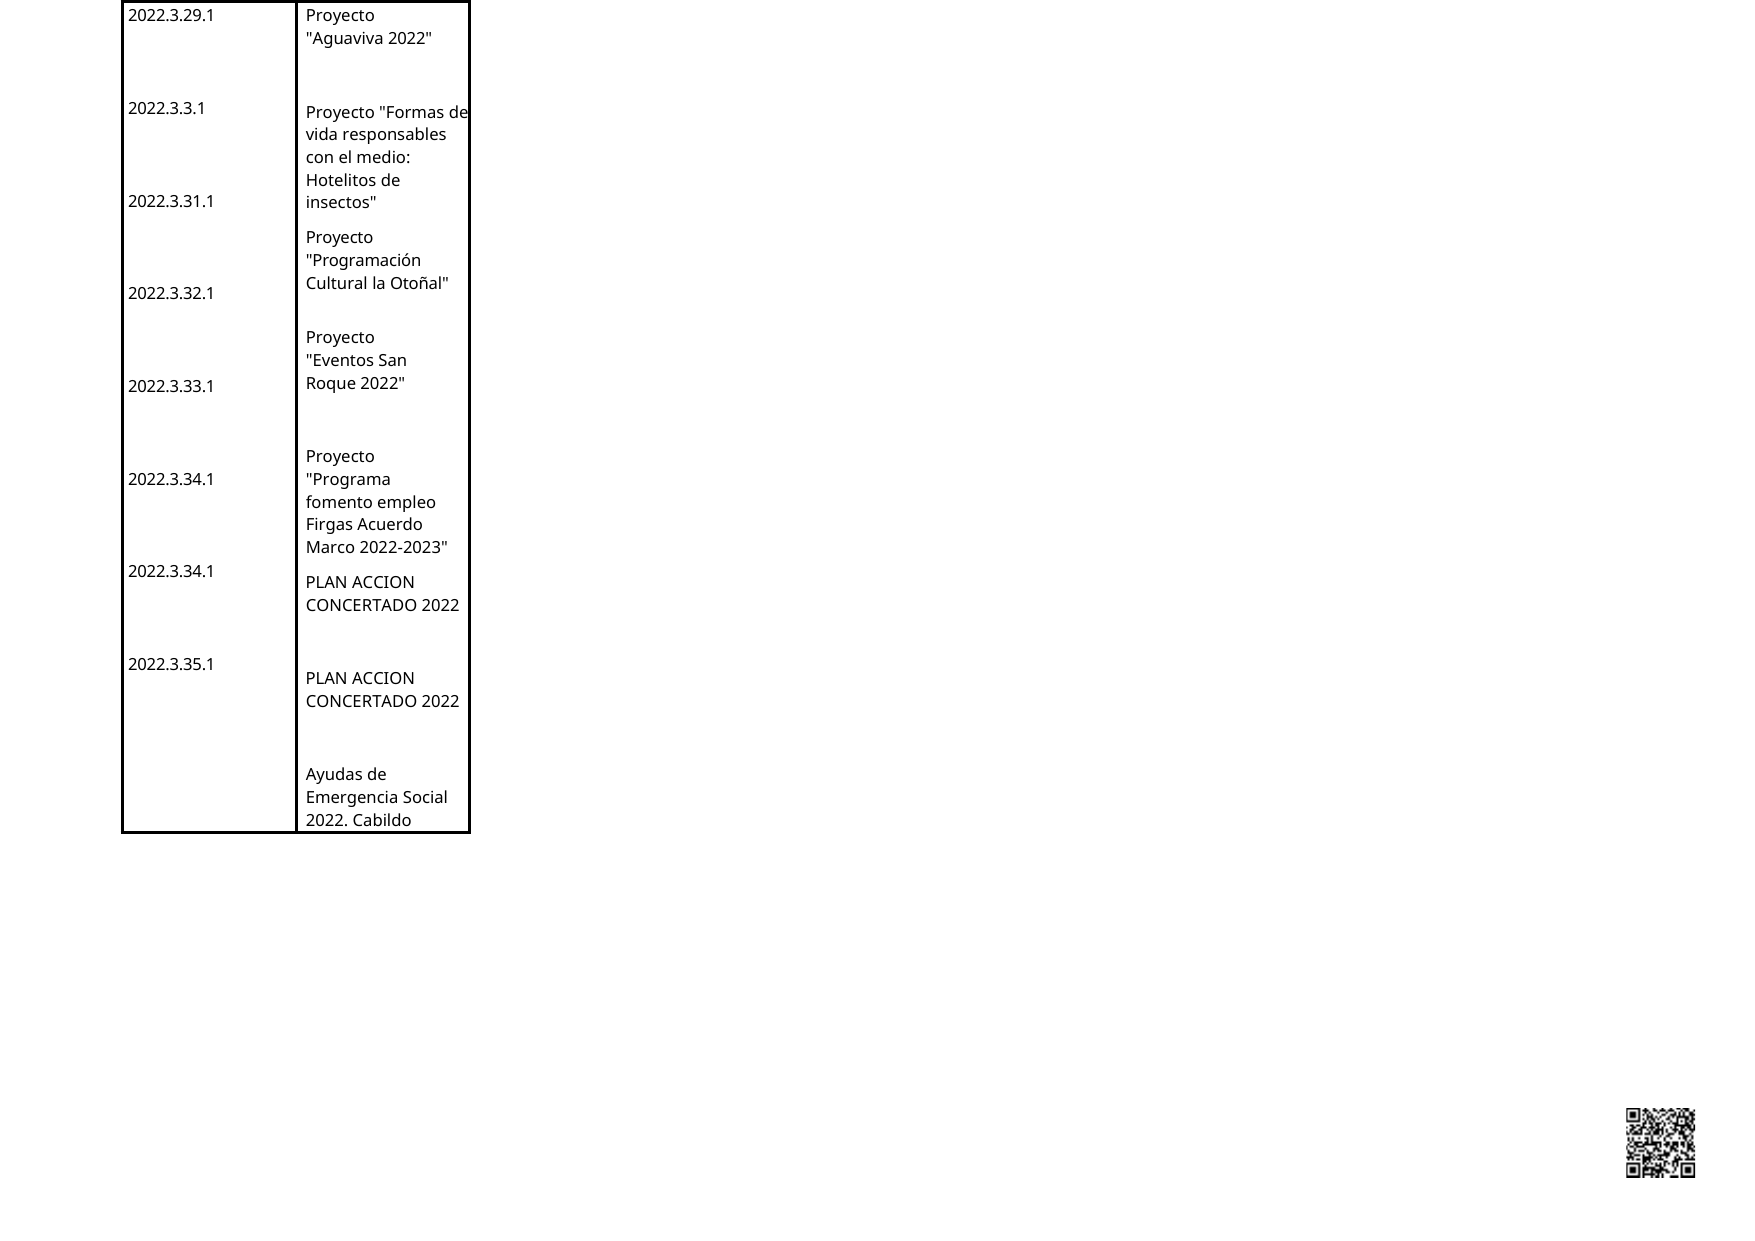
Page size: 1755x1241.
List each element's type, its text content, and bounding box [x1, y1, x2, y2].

table_cell Proyecto "Aguaviva 2022" Proyecto "Formas de vida responsables con el medio: Hotelitos de insectos" Proyecto "Programación Cultural la Otoñal" Proyecto "Eventos San Roque 2022" Proyecto "Programa fomento empleo Firgas Acuerdo Marco 2022-2023" PLAN ACCION CONCERTADO 2022 PLAN ACCION CONCERTADO 2022 Ayudas de Emergencia Social 2022. Cabildo [298, 3, 468, 831]
table_cell 2022.3.29.1 2022.3.3.1 2022.3.31.1 2022.3.32.1 2022.3.33.1 2022.3.34.1 2022.3.34.1 2022.3.35.1 [124, 3, 295, 831]
